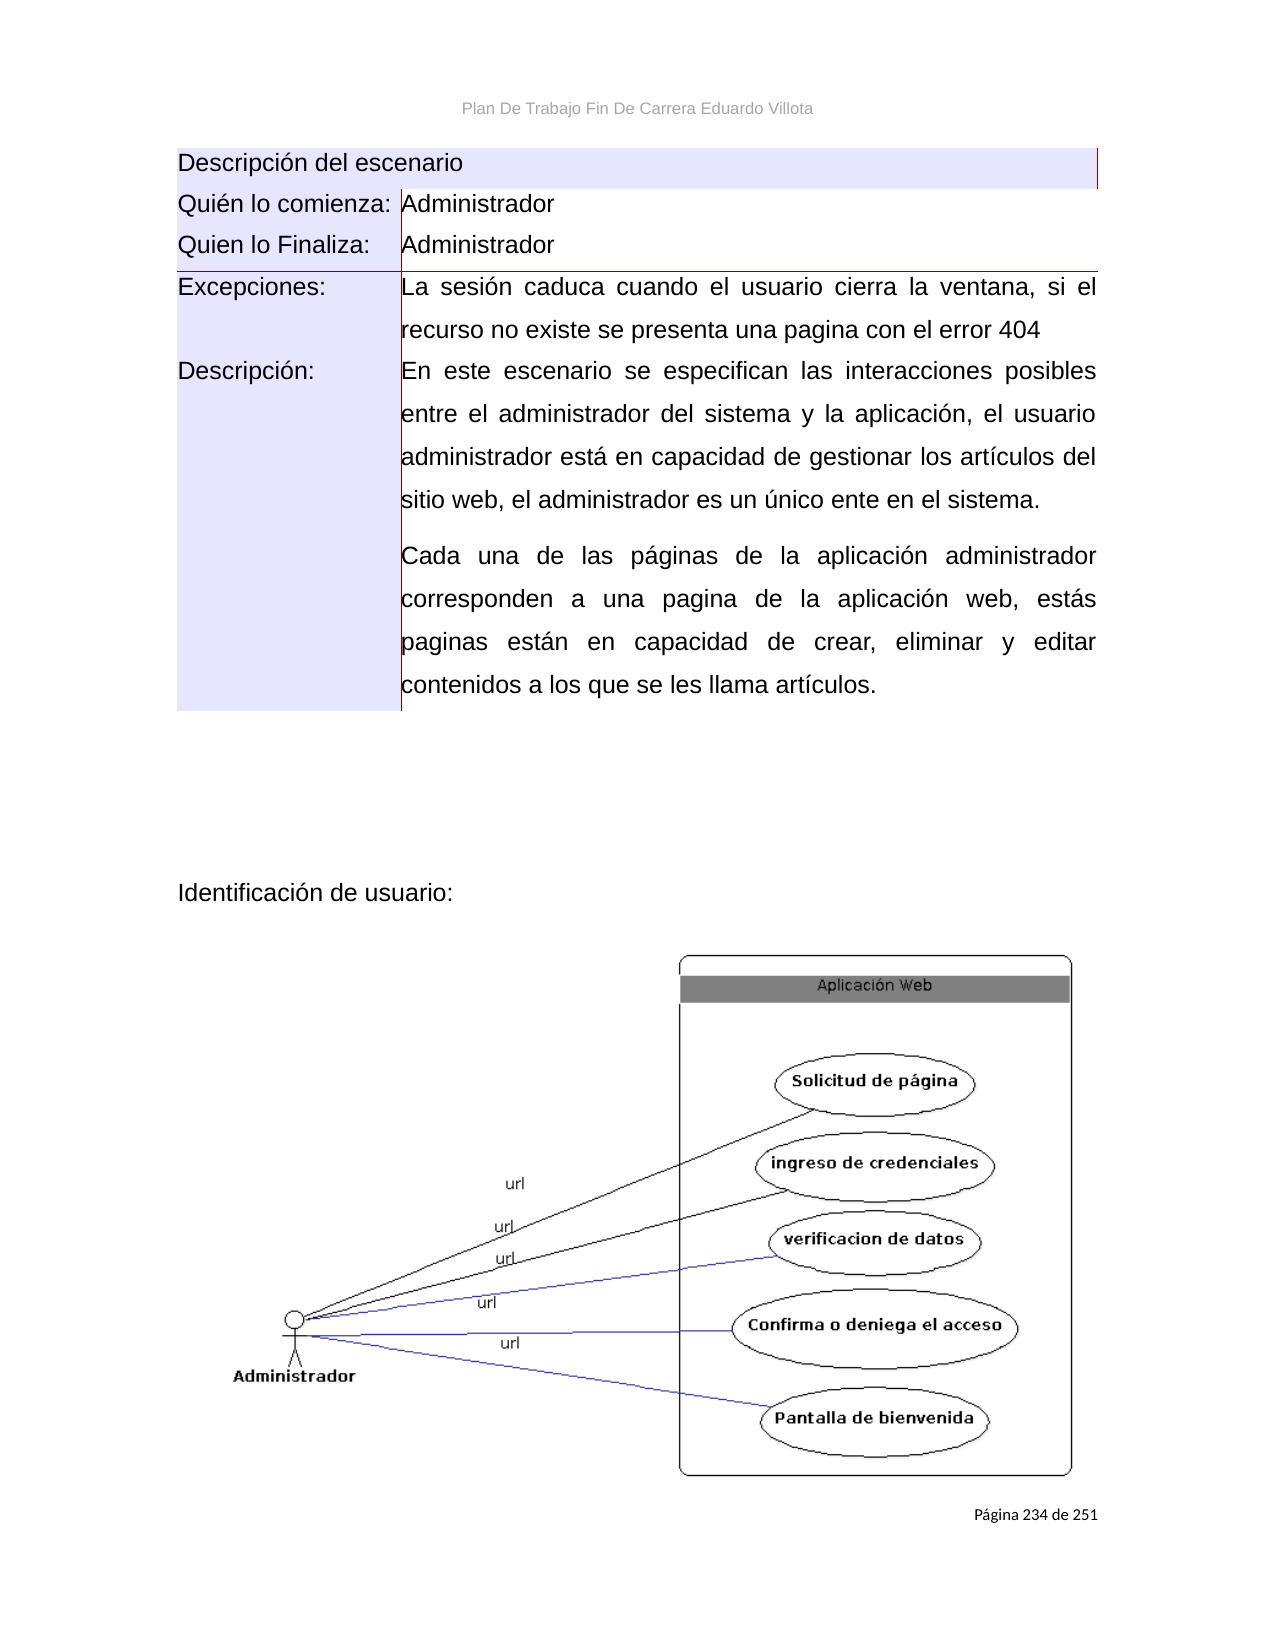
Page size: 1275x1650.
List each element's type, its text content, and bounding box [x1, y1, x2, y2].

table_cell En este escenario se especifican las interacciones posibles entre el administrador del sistema y la aplicación, el usuario administrador está en capacidad de gestionar los artículos del sitio web, el administrador es un único ente en el sistema. Cada una de las páginas de la aplicación administrador corresponden a una pagina de la aplicación web, estás paginas están en capacidad de crear, eliminar y editar contenidos a los que se les llama artículos. [402, 356, 1097, 711]
table_cell Quien lo Finaliza: [177, 230, 401, 271]
table_cell Excepciones: [177, 272, 401, 356]
table_cell Administrador [402, 189, 1097, 230]
picture [177, 933, 1098, 1502]
table_cell La sesión caduca cuando el usuario cierra la ventana, si el recurso no existe se presenta una pagina con el error 404 [402, 272, 1097, 356]
table_cell Administrador [402, 230, 1097, 271]
table_cell Quién lo comienza: [177, 189, 401, 230]
text Identificación de usuario: [177, 878, 1098, 907]
table_header Descripción del escenario [177, 148, 1097, 189]
table_cell Descripción: [177, 356, 401, 711]
